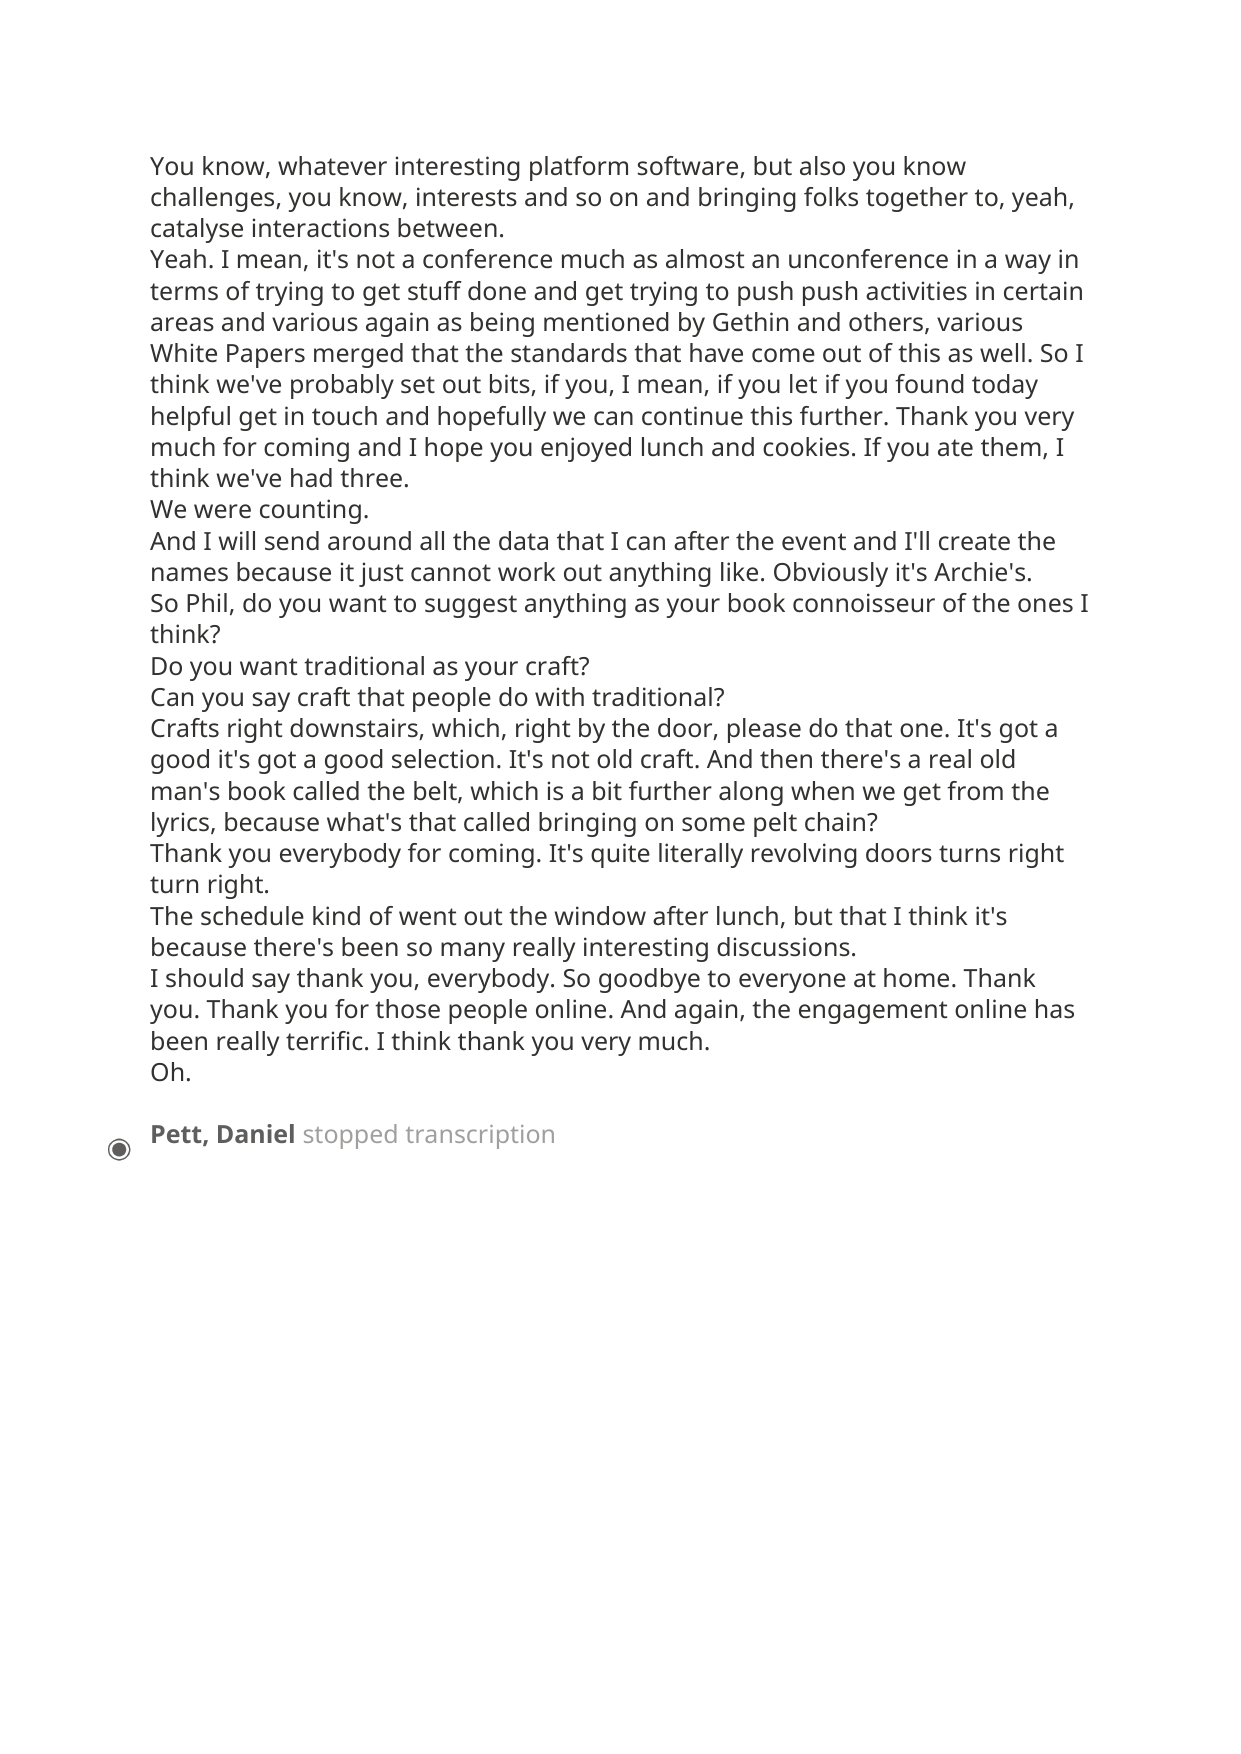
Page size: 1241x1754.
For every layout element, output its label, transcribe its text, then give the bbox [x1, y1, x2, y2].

picture [102, 1132, 137, 1167]
text Pett, Daniel stopped transcription [150, 1087, 1090, 1150]
text You know, whatever interesting platform software, but also you know challenges, you know, interests and so on and bringing folks together to, yeah, catalyse interactions between. Yeah. I mean, it's not a conference much as almost an unconference in a way in terms of trying to get stuff done and get trying to push push activities in certain areas and various again as being mentioned by Gethin and others, various White Papers merged that the standards that have come out of this as well. So I think we've probably set out bits, if you, I mean, if you let if you found today helpful get in touch and hopefully we can continue this further. Thank you very much for coming and I hope you enjoyed lunch and cookies. If you ate them, I think we've had three. We were counting. And I will send around all the data that I can after the event and I'll create the names because it just cannot work out anything like. Obviously it's Archie's. So Phil, do you want to suggest anything as your book connoisseur of the ones I think? Do you want traditional as your craft? Can you say craft that people do with traditional? Crafts right downstairs, which, right by the door, please do that one. It's got a good it's got a good selection. It's not old craft. And then there's a real old man's book called the belt, which is a bit further along when we get from the lyrics, because what's that called bringing on some pelt chain? Thank you everybody for coming. It's quite literally revolving doors turns right turn right. The schedule kind of went out the window after lunch, but that I think it's because there's been so many really interesting discussions. I should say thank you, everybody. So goodbye to everyone at home. Thank you. Thank you for those people online. And again, the engagement online has been really terrific. I think thank you very much. Oh. [150, 150, 1090, 1087]
